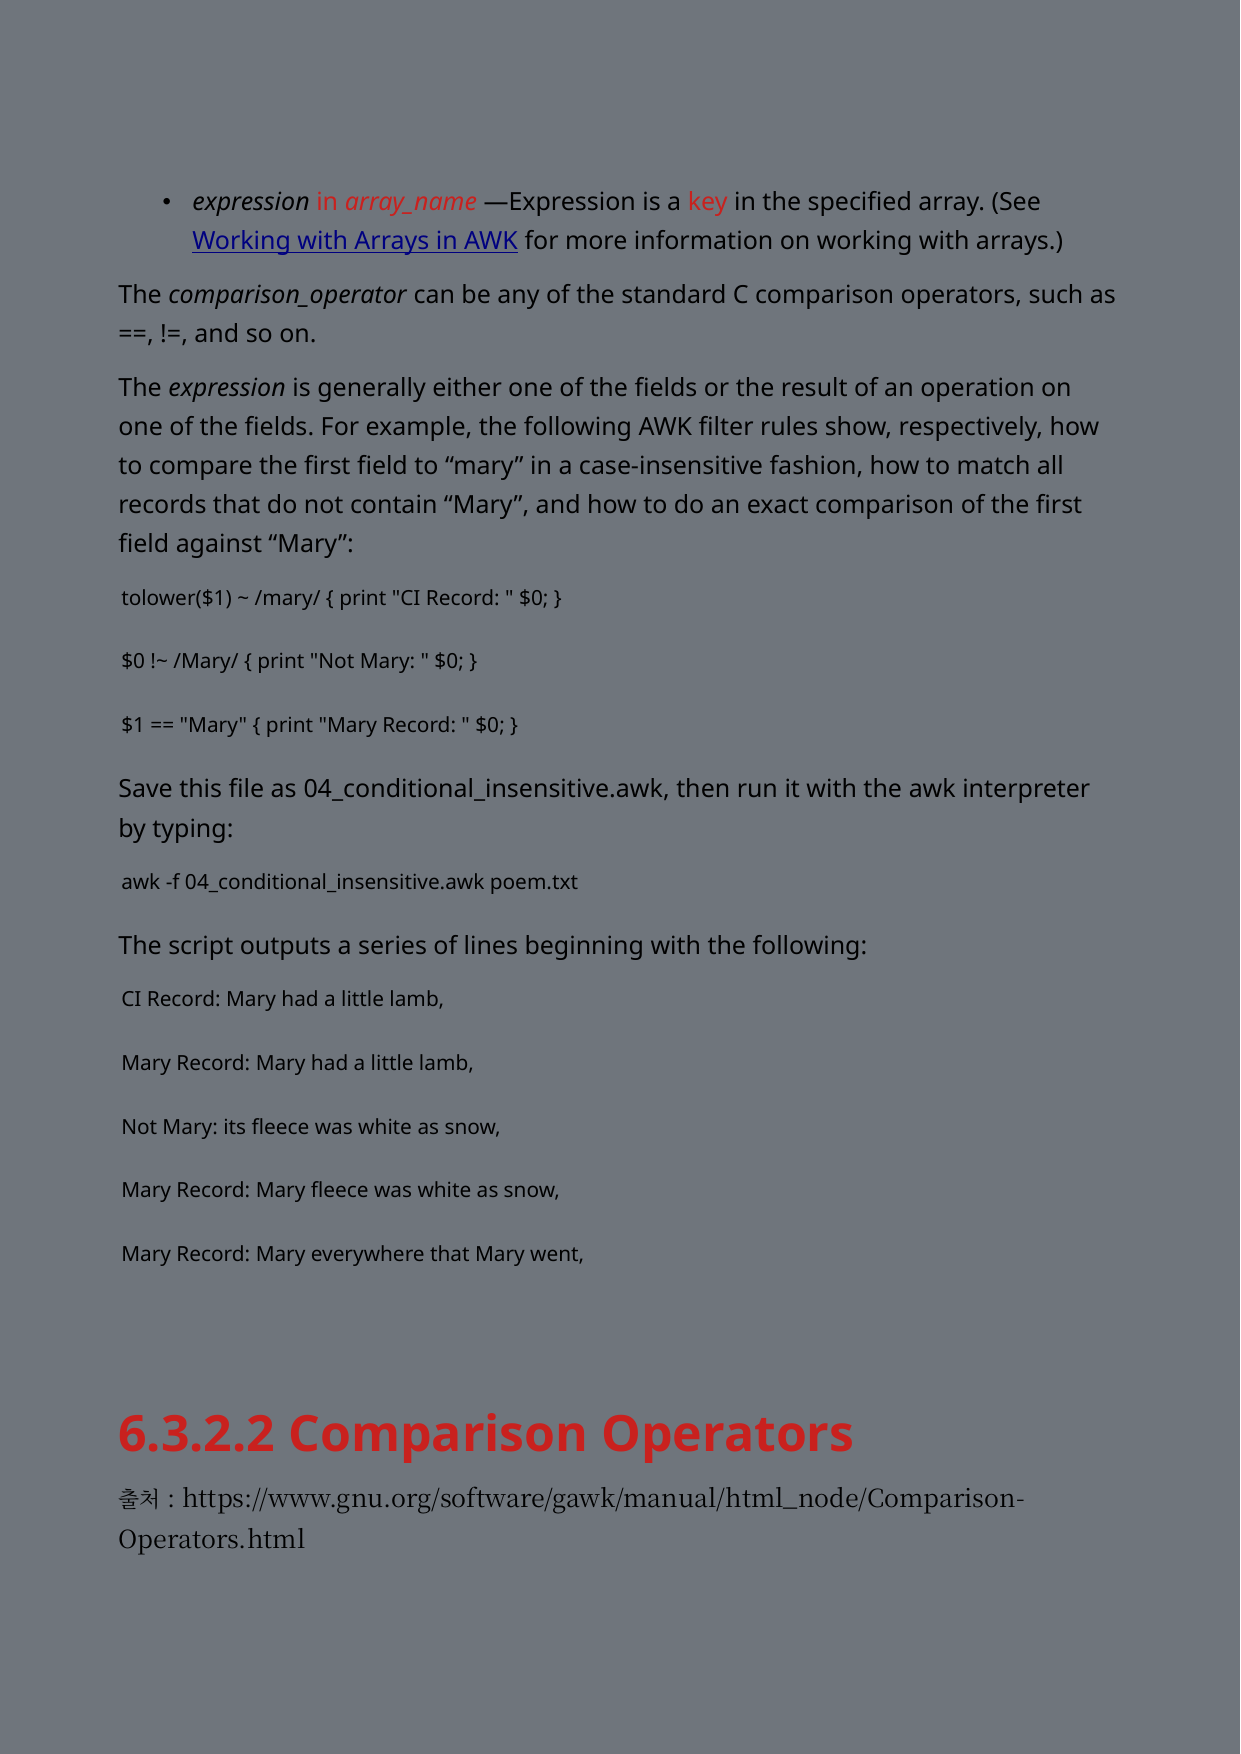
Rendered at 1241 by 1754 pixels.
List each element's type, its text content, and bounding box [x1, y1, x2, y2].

table_cell Mary Record: Mary everywhere that Mary went, [118, 1236, 685, 1300]
table_cell Mary Record: Mary had a little lamb, [118, 1045, 685, 1109]
subtitle 6.3.2.2 Comparison Operators [118, 1398, 1122, 1466]
table_cell $1 == "Mary" { print "Mary Record: " $0; } [118, 707, 735, 771]
table_header tolower($1) ~ /mary/ { print "CI Record: " $0; } [118, 580, 735, 643]
table_cell Not Mary: its fleece was white as snow, [118, 1109, 685, 1173]
text The expression is generally either one of the fields or the result of an operation on one of the fields. For example, the following AWK filter rules show, respectively, how to compare the first field to “mary” in a case-insensitive fashion, how to match all records that do not contain “Mary”, and how to do an exact comparison of the first field against “Mary”: [118, 369, 1122, 560]
table_cell Mary Record: Mary fleece was white as snow, [118, 1173, 685, 1236]
text The script outputs a series of lines beginning with the following: [118, 928, 1122, 962]
text Save this file as 04_conditional_insensitive.awk, then run it with the awk interpreter by typing: [118, 771, 1122, 844]
text 출처 : https://www.gnu.org/software/gawk/manual/html_node/Comparison-Operators.html [118, 1479, 1122, 1556]
table_cell $0 !~ /Mary/ { print "Not Mary: " $0; } [118, 644, 735, 707]
text The comparison_operator can be any of the standard C comparison operators, such as ==, !=, and so on. [118, 276, 1122, 350]
list expression in array_name —Expression is a key in the specified array. (See Working with Arrays in AWK for more information on working with arrays.) [162, 183, 1122, 257]
table_header awk -f 04_conditional_insensitive.awk poem.txt [118, 864, 710, 928]
table_header CI Record: Mary had a little lamb, [118, 981, 685, 1045]
